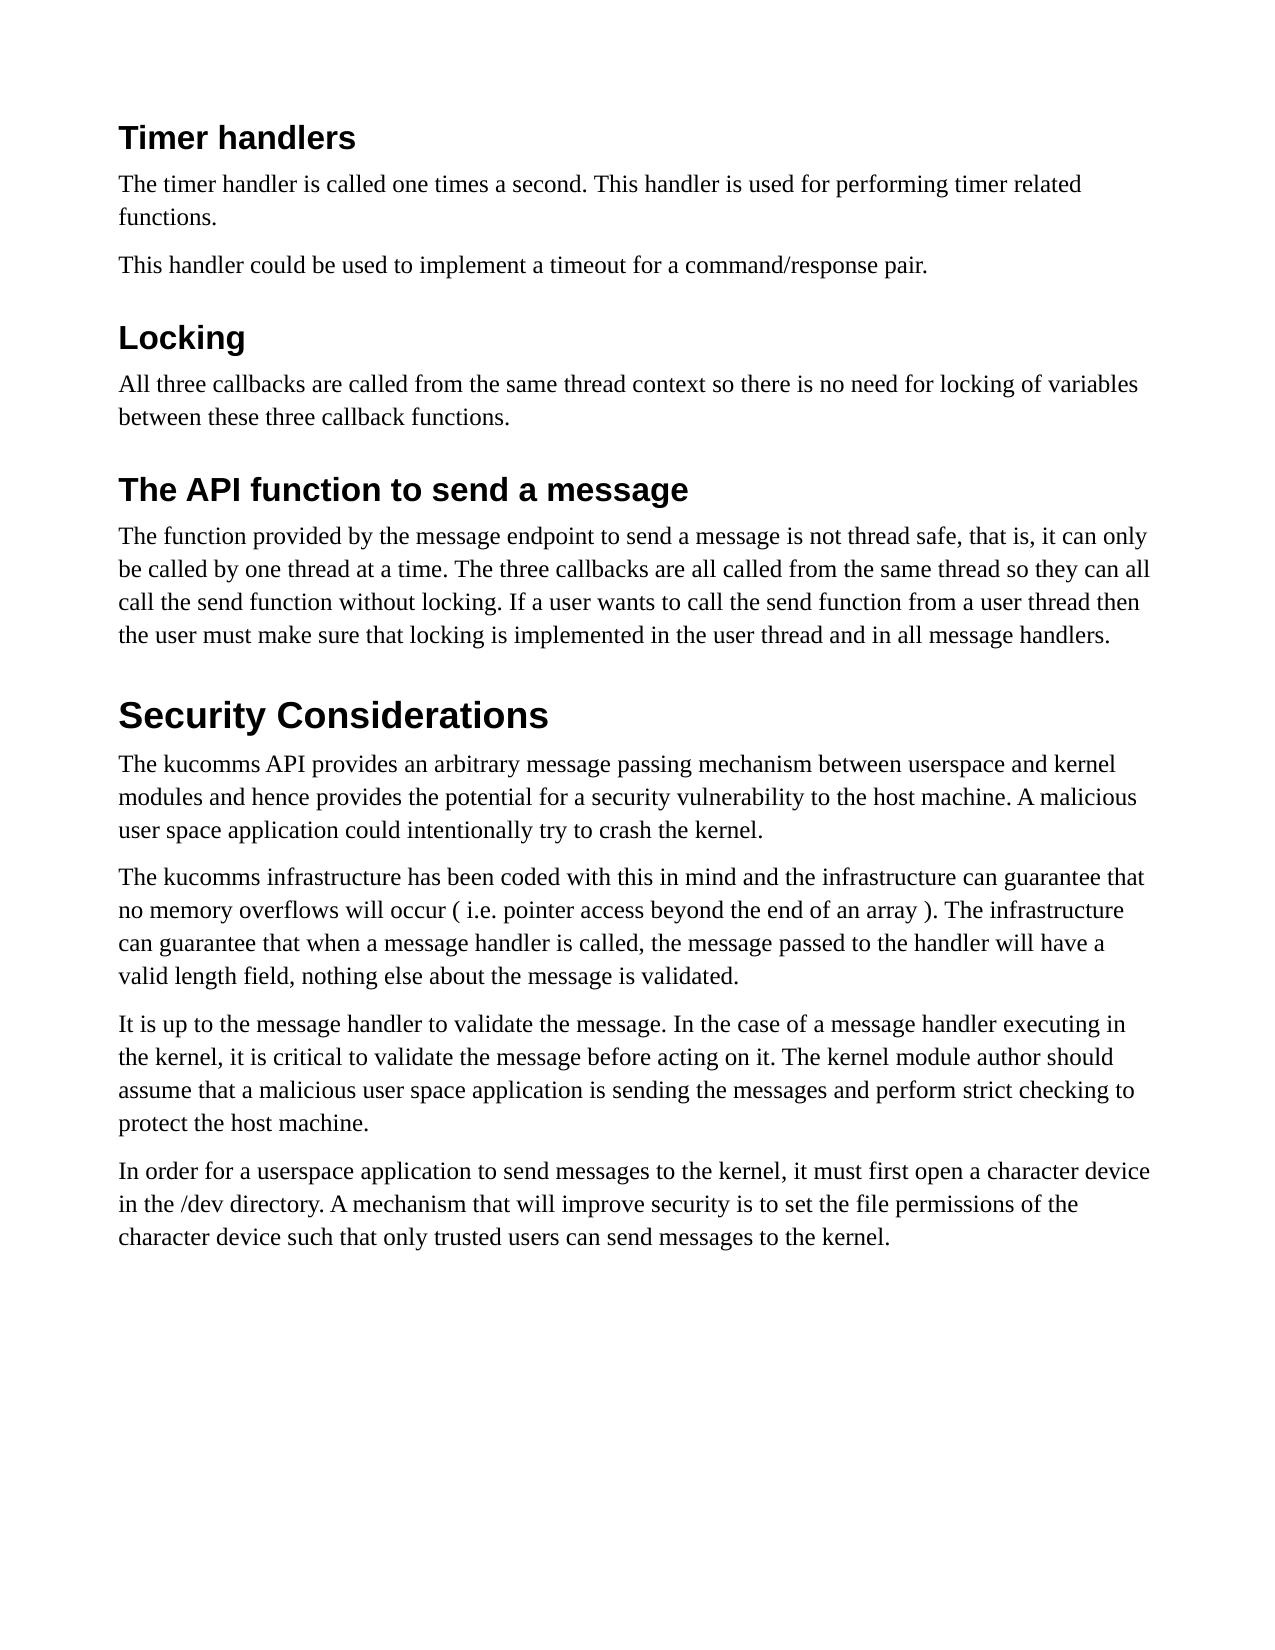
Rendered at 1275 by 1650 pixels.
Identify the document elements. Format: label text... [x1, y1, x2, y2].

text It is up to the message handler to validate the message. In the case of a message handler executing in the kernel, it is critical to validate the message before acting on it. The kernel module author should assume that a malicious user space application is sending the messages and perform strict checking to protect the host machine. [118, 1009, 1157, 1137]
subtitle The API function to send a message [118, 471, 1157, 509]
text This handler could be used to implement a timeout for a command/response pair. [118, 250, 1157, 278]
subtitle Timer handlers [118, 118, 1157, 157]
text In order for a userspace application to send messages to the kernel, it must first open a character device in the /dev directory. A mechanism that will improve security is to set the file permissions of the character device such that only trusted users can send messages to the kernel. [118, 1156, 1157, 1251]
text The function provided by the message endpoint to send a message is not thread safe, that is, it can only be called by one thread at a time. The three callbacks are all called from the same thread so they can all call the send function without locking. If a user wants to call the send function from a user thread then the user must make sure that locking is implemented in the user thread and in all message handlers. [118, 521, 1157, 649]
subtitle Security Considerations [118, 693, 1157, 736]
subtitle Locking [118, 318, 1157, 357]
text All three callbacks are called from the same thread context so there is no need for locking of variables between these three callback functions. [118, 369, 1157, 431]
text The kucomms API provides an arbitrary message passing mechanism between userspace and kernel modules and hence provides the potential for a security vulnerability to the host machine. A malicious user space application could intentionally try to crash the kernel. [118, 749, 1157, 843]
text The kucomms infrastructure has been coded with this in mind and the infrastructure can guarantee that no memory overflows will occur ( i.e. pointer access beyond the end of an array ). The infrastructure can guarantee that when a message handler is called, the message passed to the handler will have a valid length field, nothing else about the message is validated. [118, 862, 1157, 990]
text The timer handler is called one times a second. This handler is used for performing timer related functions. [118, 169, 1157, 231]
